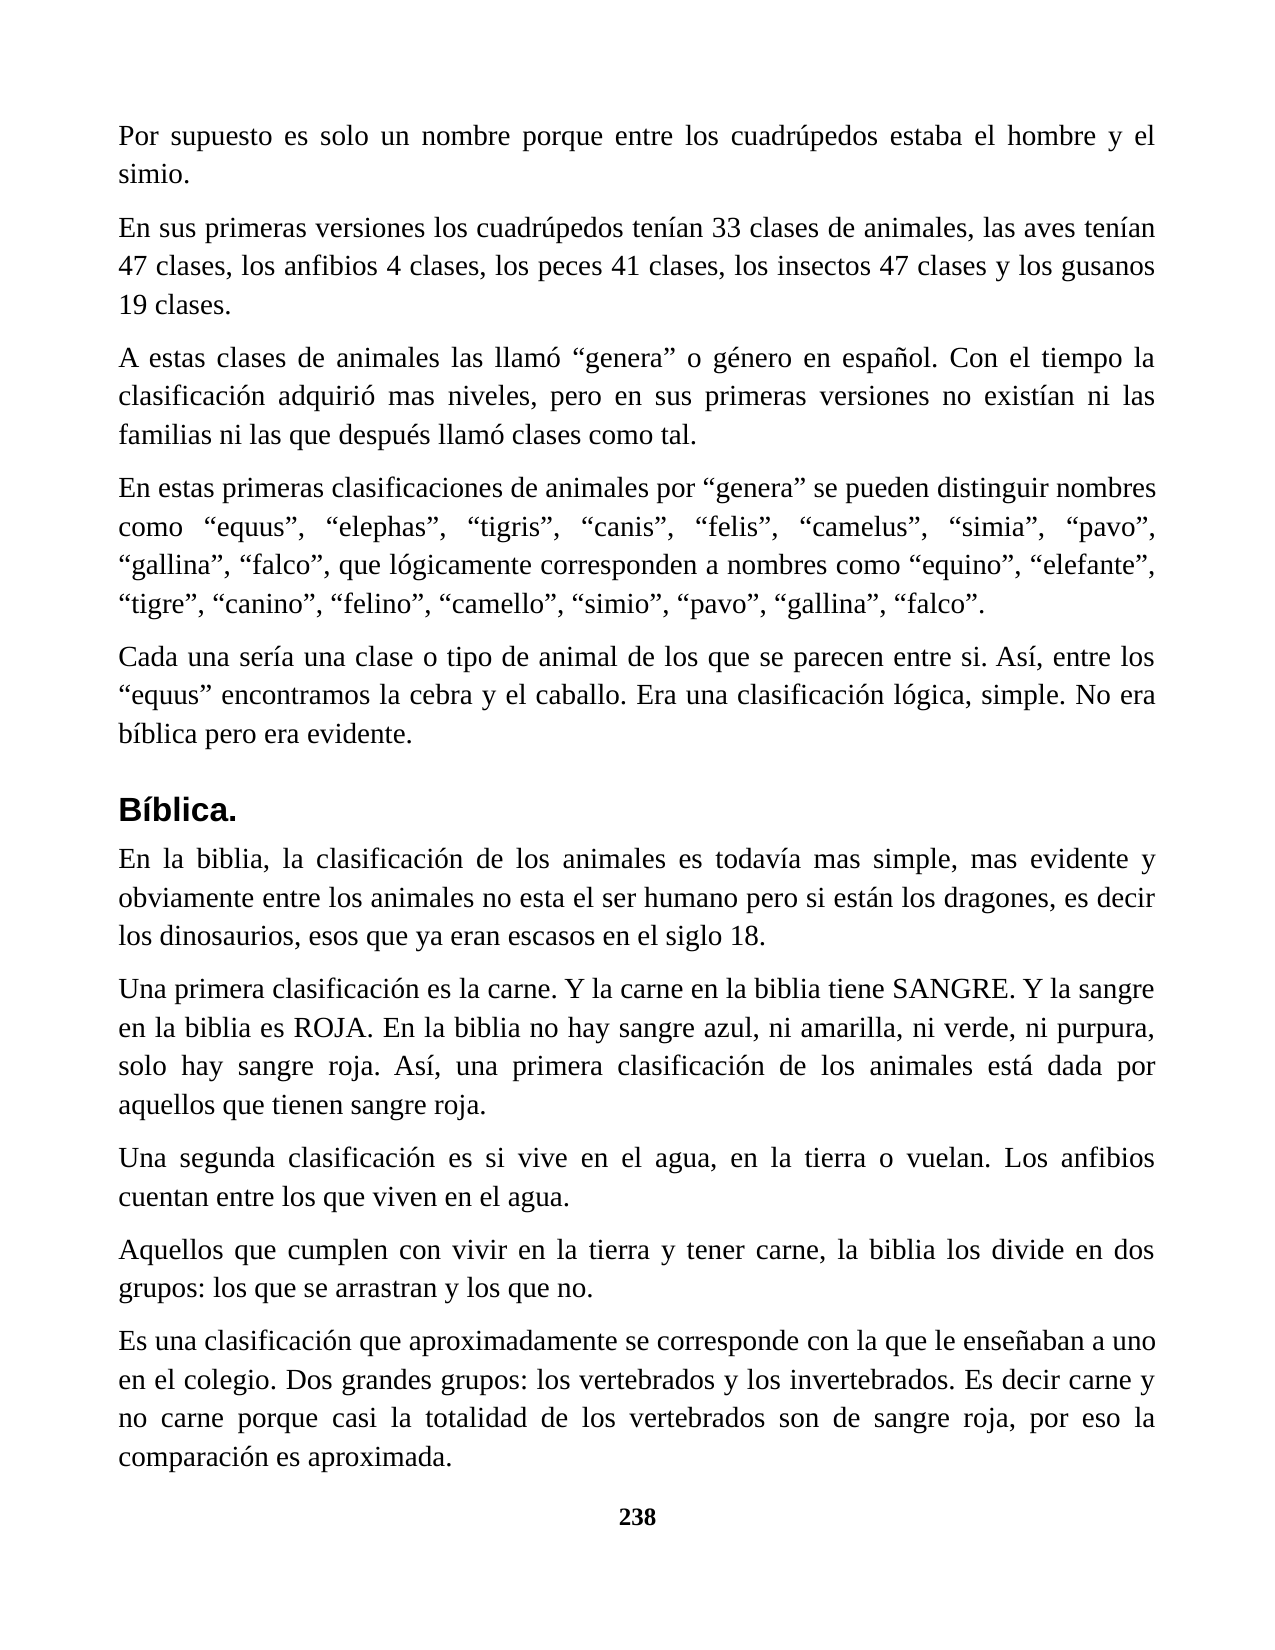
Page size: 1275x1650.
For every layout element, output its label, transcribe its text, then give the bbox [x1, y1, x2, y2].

text Cada una sería una clase o tipo de animal de los que se parecen entre si. Así, entre los “equus” encontramos la cebra y el caballo. Era una clasificación lógica, simple. No era bíblica pero era evidente. [118, 639, 1157, 749]
text A estas clases de animales las llamó “genera” o género en español. Con el tiempo la clasificación adquirió mas niveles, pero en sus primeras versiones no existían ni las familias ni las que después llamó clases como tal. [118, 340, 1157, 451]
text Una primera clasificación es la carne. Y la carne en la biblia tiene SANGRE. Y la sangre en la biblia es ROJA. En la biblia no hay sangre azul, ni amarilla, ni verde, ni purpura, solo hay sangre roja. Así, una primera clasificación de los animales está dada por aquellos que tienen sangre roja. [118, 971, 1157, 1121]
text En sus primeras versiones los cuadrúpedos tenían 33 clases de animales, las aves tenían 47 clases, los anfibios 4 clases, los peces 41 clases, los insectos 47 clases y los gusanos 19 clases. [118, 210, 1157, 320]
subtitle Bíblica. [118, 790, 1157, 829]
text En estas primeras clasificaciones de animales por “genera” se pueden distinguir nombres como “equus”, “elephas”, “tigris”, “canis”, “felis”, “camelus”, “simia”, “pavo”, “gallina”, “falco”, que lógicamente corresponden a nombres como “equino”, “elefante”, “tigre”, “canino”, “felino”, “camello”, “simio”, “pavo”, “gallina”, “falco”. [118, 470, 1157, 619]
text Aquellos que cumplen con vivir en la tierra y tener carne, la biblia los divide en dos grupos: los que se arrastran y los que no. [118, 1232, 1157, 1304]
text Por supuesto es solo un nombre porque entre los cuadrúpedos estaba el hombre y el simio. [118, 118, 1157, 190]
text En la biblia, la clasificación de los animales es todavía mas simple, mas evidente y obviamente entre los animales no esta el ser humano pero si están los dragones, es decir los dinosaurios, esos que ya eran escasos en el siglo 18. [118, 841, 1157, 952]
text Una segunda clasificación es si vive en el agua, en la tierra o vuelan. Los anfibios cuentan entre los que viven en el agua. [118, 1140, 1157, 1212]
text Es una clasificación que aproximadamente se corresponde con la que le enseñaban a uno en el colegio. Dos grandes grupos: los vertebrados y los invertebrados. Es decir carne y no carne porque casi la totalidad de los vertebrados son de sangre roja, por eso la comparación es aproximada. [118, 1323, 1157, 1473]
